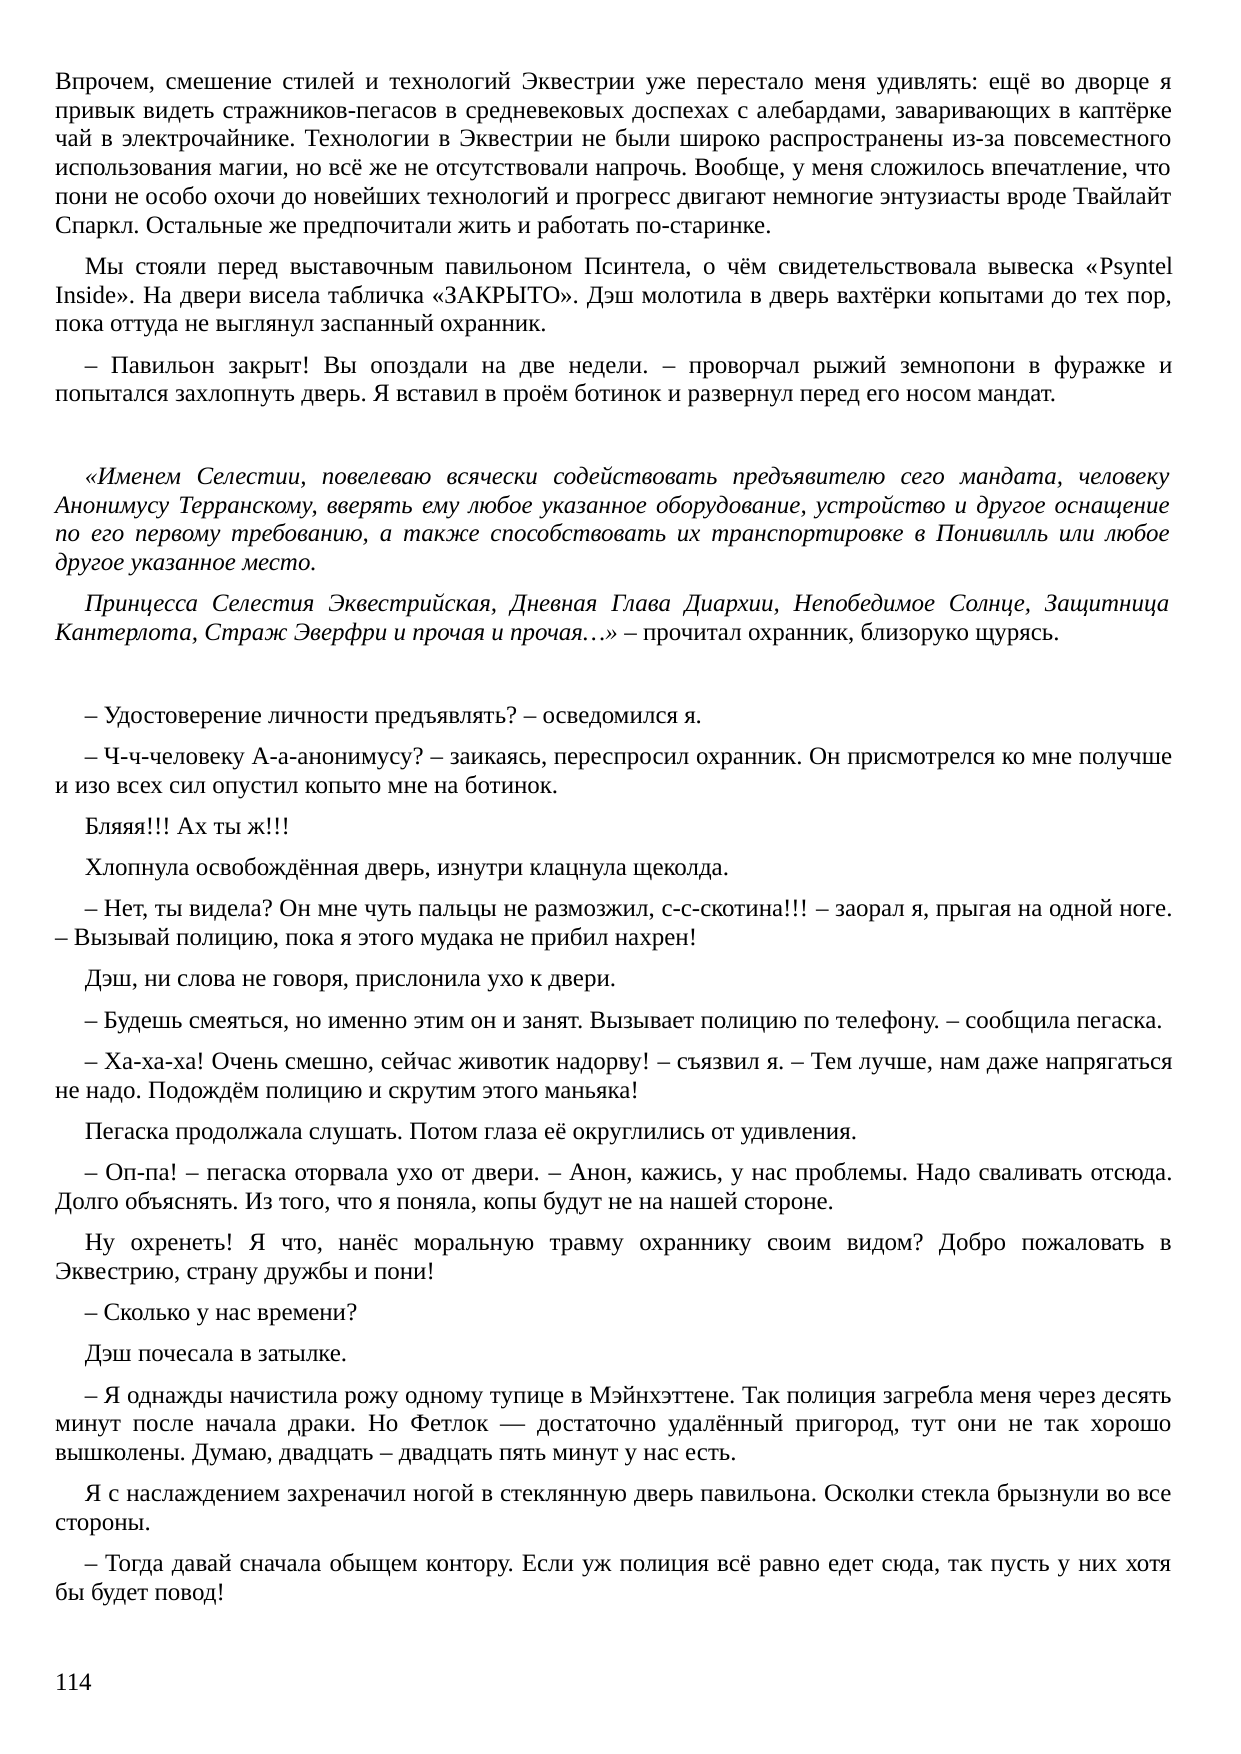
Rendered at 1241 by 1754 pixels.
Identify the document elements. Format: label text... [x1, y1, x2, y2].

text Хлопнула освобождённая дверь, изнутри клацнула щеколда. [55, 852, 1173, 881]
text «Именем Селестии, повелеваю всячески содействовать предъявителю сего мандата, человеку Анонимусу Терранскому, вверять ему любое указанное оборудование, устройство и другое оснащение по его первому требованию, а также способствовать их транспортировке в Понивилль или любое другое указанное место. [55, 461, 1173, 576]
text Бляяя!!! Ах ты ж!!! [55, 811, 1173, 840]
text Дэш почесала в затылке. [55, 1338, 1173, 1367]
text – Ха-ха-ха! Очень смешно, сейчас животик надорву! – съязвил я. – Тем лучше, нам даже напрягаться не надо. Подождём полицию и скрутим этого маньяка! [55, 1046, 1173, 1103]
text Я с наслаждением захреначил ногой в стеклянную дверь павильона. Осколки стекла брызнули во все стороны. [55, 1478, 1173, 1536]
text – Сколько у нас времени? [55, 1297, 1173, 1326]
text – Удостоверение личности предъявлять? – осведомился я. [55, 700, 1173, 728]
text Пегаска продолжала слушать. Потом глаза её округлились от удивления. [55, 1116, 1173, 1145]
text – Тогда давай сначала обыщем контору. Если уж полиция всё равно едет сюда, так пусть у них хотя бы будет повод! [55, 1548, 1173, 1606]
text Впрочем, смешение стилей и технологий Эквестрии уже перестало меня удивлять: ещё во дворце я привык видеть стражников-пегасов в средневековых доспехах с алебардами, заваривающих в каптёрке чай в электрочайнике. Технологии в Эквестрии не были широко распространены из-за повсеместного использования магии, но всё же не отсутствовали напрочь. Вообще, у меня сложилось впечатление, что пони не особо охочи до новейших технологий и прогресс двигают немногие энтузиасты вроде Твайлайт Спаркл. Остальные же предпочитали жить и работать по-старинке. [55, 66, 1173, 238]
text – Будешь смеяться, но именно этим он и занят. Вызывает полицию по телефону. – сообщила пегаска. [55, 1005, 1173, 1033]
text Принцесса Селестия Эквестрийская, Дневная Глава Диархии, Непобедимое Солнце, Защитница Кантерлота, Страж Эверфри и прочая и прочая…» – прочитал охранник, близоруко щурясь. [55, 588, 1173, 646]
text – Ч-ч-человеку А-а-анонимусу? – заикаясь, переспросил охранник. Он присмотрелся ко мне получше и изо всех сил опустил копыто мне на ботинок. [55, 741, 1173, 798]
text – Павильон закрыт! Вы опоздали на две недели. – проворчал рыжий земнопони в фуражке и попытался захлопнуть дверь. Я вставил в проём ботинок и развернул перед его носом мандат. [55, 350, 1173, 407]
text Мы стояли перед выставочным павильоном Псинтела, о чём свидетельствовала вывеска «Psyntel Inside». На двери висела табличка «ЗАКРЫТО». Дэш молотила в дверь вахтёрки копытами до тех пор, пока оттуда не выглянул заспанный охранник. [55, 251, 1173, 337]
text – Нет, ты видела? Он мне чуть пальцы не размозжил, с-с-скотина!!! – заорал я, прыгая на одной ноге. – Вызывай полицию, пока я этого мудака не прибил нахрен! [55, 893, 1173, 951]
text Дэш, ни слова не говоря, прислонила ухо к двери. [55, 963, 1173, 992]
text – Оп-па! – пегаска оторвала ухо от двери. – Анон, кажись, у нас проблемы. Надо сваливать отсюда. Долго объяснять. Из того, что я поняла, копы будут не на нашей стороне. [55, 1157, 1173, 1215]
text Ну охренеть! Я что, нанёс моральную травму охраннику своим видом? Добро пожаловать в Эквестрию, страну дружбы и пони! [55, 1227, 1173, 1285]
text – Я однажды начистила рожу одному тупице в Мэйнхэттене. Так полиция загребла меня через десять минут после начала драки. Но Фетлок — достаточно удалённый пригород, тут они не так хорошо вышколены. Думаю, двадцать – двадцать пять минут у нас есть. [55, 1380, 1173, 1466]
